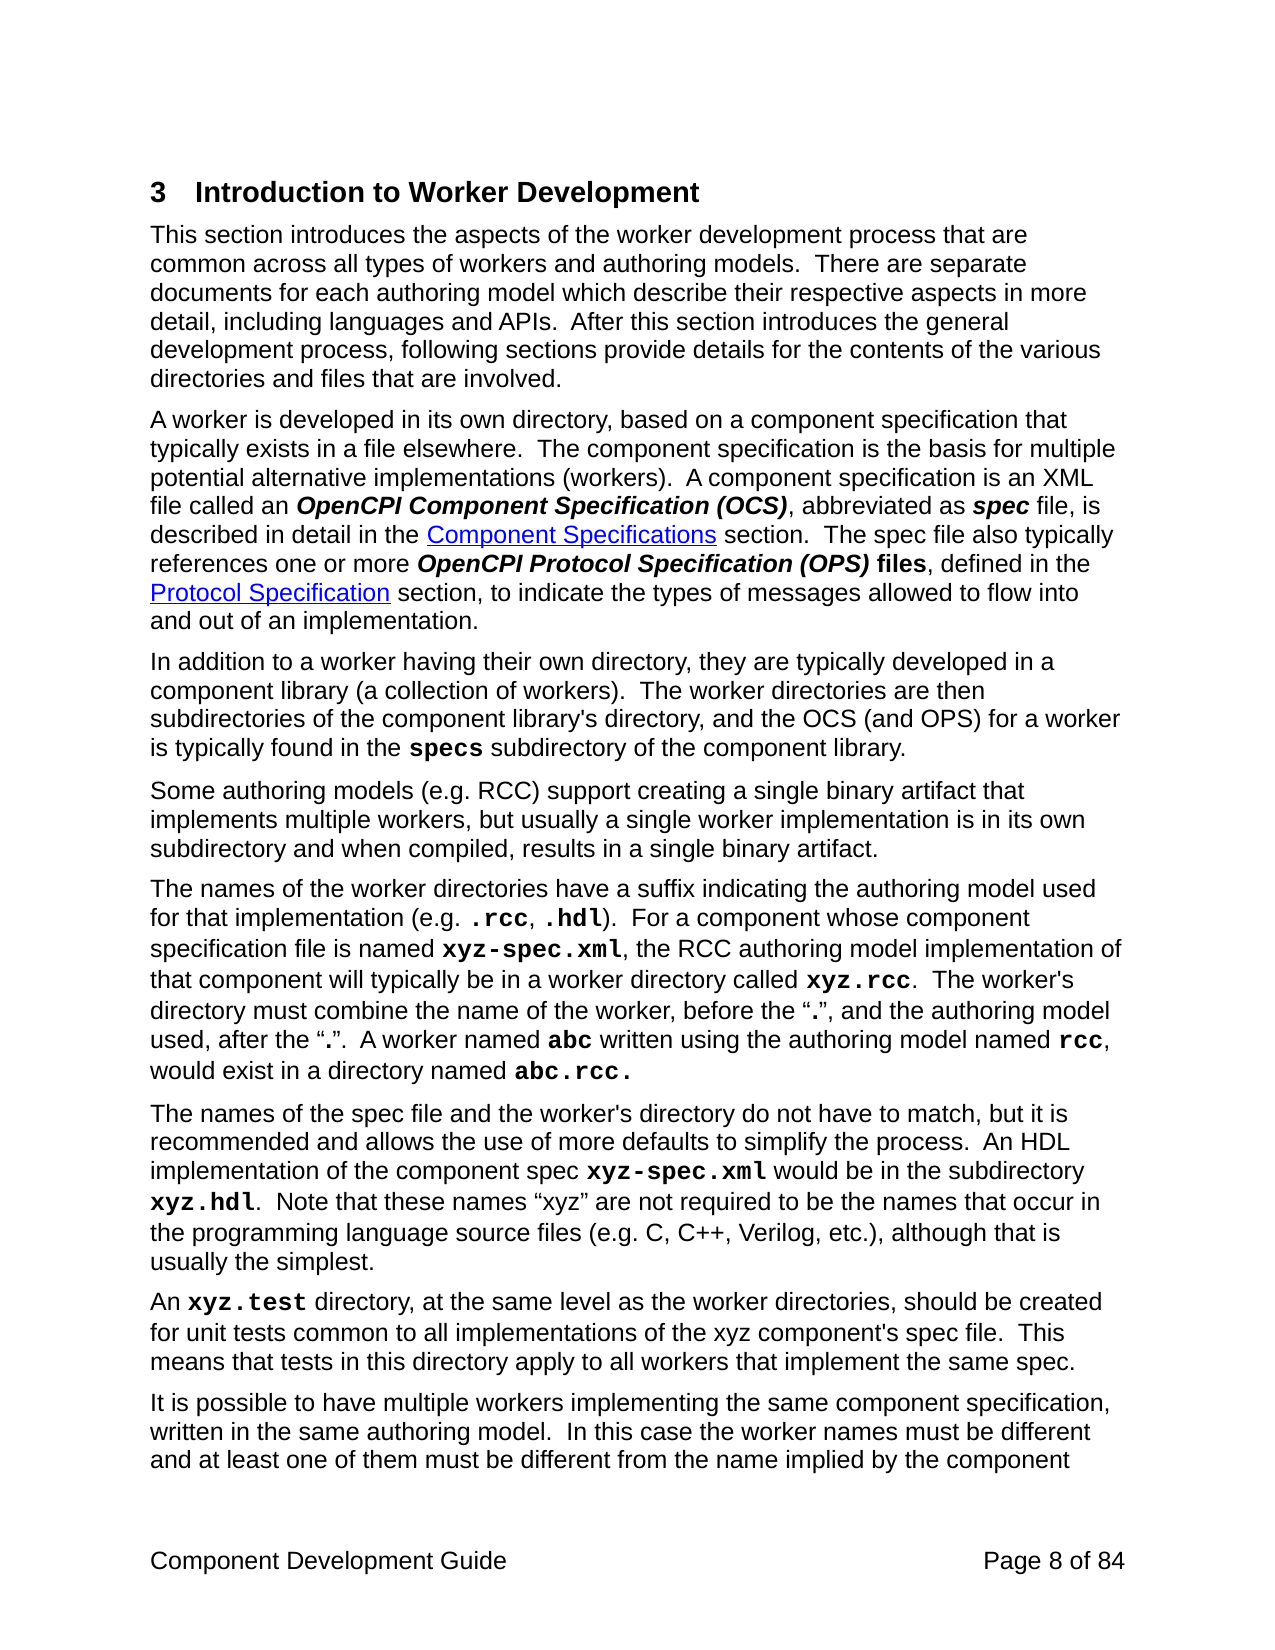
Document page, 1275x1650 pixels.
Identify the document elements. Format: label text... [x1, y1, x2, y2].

subtitle Introduction to Worker Development [150, 175, 1125, 208]
text Some authoring models (e.g. RCC) support creating a single binary artifact that implements multiple workers, but usually a single worker implementation is in its own subdirectory and when compiled, results in a single binary artifact. [150, 776, 1125, 862]
text The names of the spec file and the worker's directory do not have to match, but it is recommended and allows the use of more defaults to simplify the process. An HDL implementation of the component spec xyz-spec.xml would be in the subdirectory xyz.hdl. Note that these names “xyz” are not required to be the names that occur in the programming language source files (e.g. C, C++, Verilog, etc.), although that is usually the simplest. [150, 1098, 1125, 1275]
text A worker is developed in its own directory, based on a component specification that typically exists in a file elsewhere. The component specification is the basis for multiple potential alternative implementations (workers). A component specification is an XML file called an OpenCPI Component Specification (OCS), abbreviated as spec file, is described in detail in the Component Specifications section. The spec file also typically references one or more OpenCPI Protocol Specification (OPS) files, defined in the Protocol Specification section, to indicate the types of messages allowed to flow into and out of an implementation. [150, 405, 1125, 635]
text It is possible to have multiple workers implementing the same component specification, written in the same authoring model. In this case the worker names must be different and at least one of them must be different from the name implied by the component [150, 1388, 1125, 1474]
text An xyz.test directory, at the same level as the worker directories, should be created for unit tests common to all implementations of the xyz component's spec file. This means that tests in this directory apply to all workers that implement the same spec. [150, 1287, 1125, 1376]
text In addition to a worker having their own directory, they are typically developed in a component library (a collection of workers). The worker directories are then subdirectories of the component library's directory, and the OCS (and OPS) for a worker is typically found in the specs subdirectory of the component library. [150, 647, 1125, 764]
text The names of the worker directories have a suffix indicating the authoring model used for that implementation (e.g. .rcc, .hdl). For a component whose component specification file is named xyz-spec.xml, the RCC authoring model implementation of that component will typically be in a worker directory called xyz.rcc. The worker's directory must combine the name of the worker, before the “.”, and the authoring model used, after the “.”. A worker named abc written using the authoring model named rcc, would exist in a directory named abc.rcc. [150, 874, 1125, 1087]
text This section introduces the aspects of the worker development process that are common across all types of workers and authoring models. There are separate documents for each authoring model which describe their respective aspects in more detail, including languages and APIs. After this section introduces the general development process, following sections provide details for the contents of the various directories and files that are involved. [150, 221, 1125, 393]
